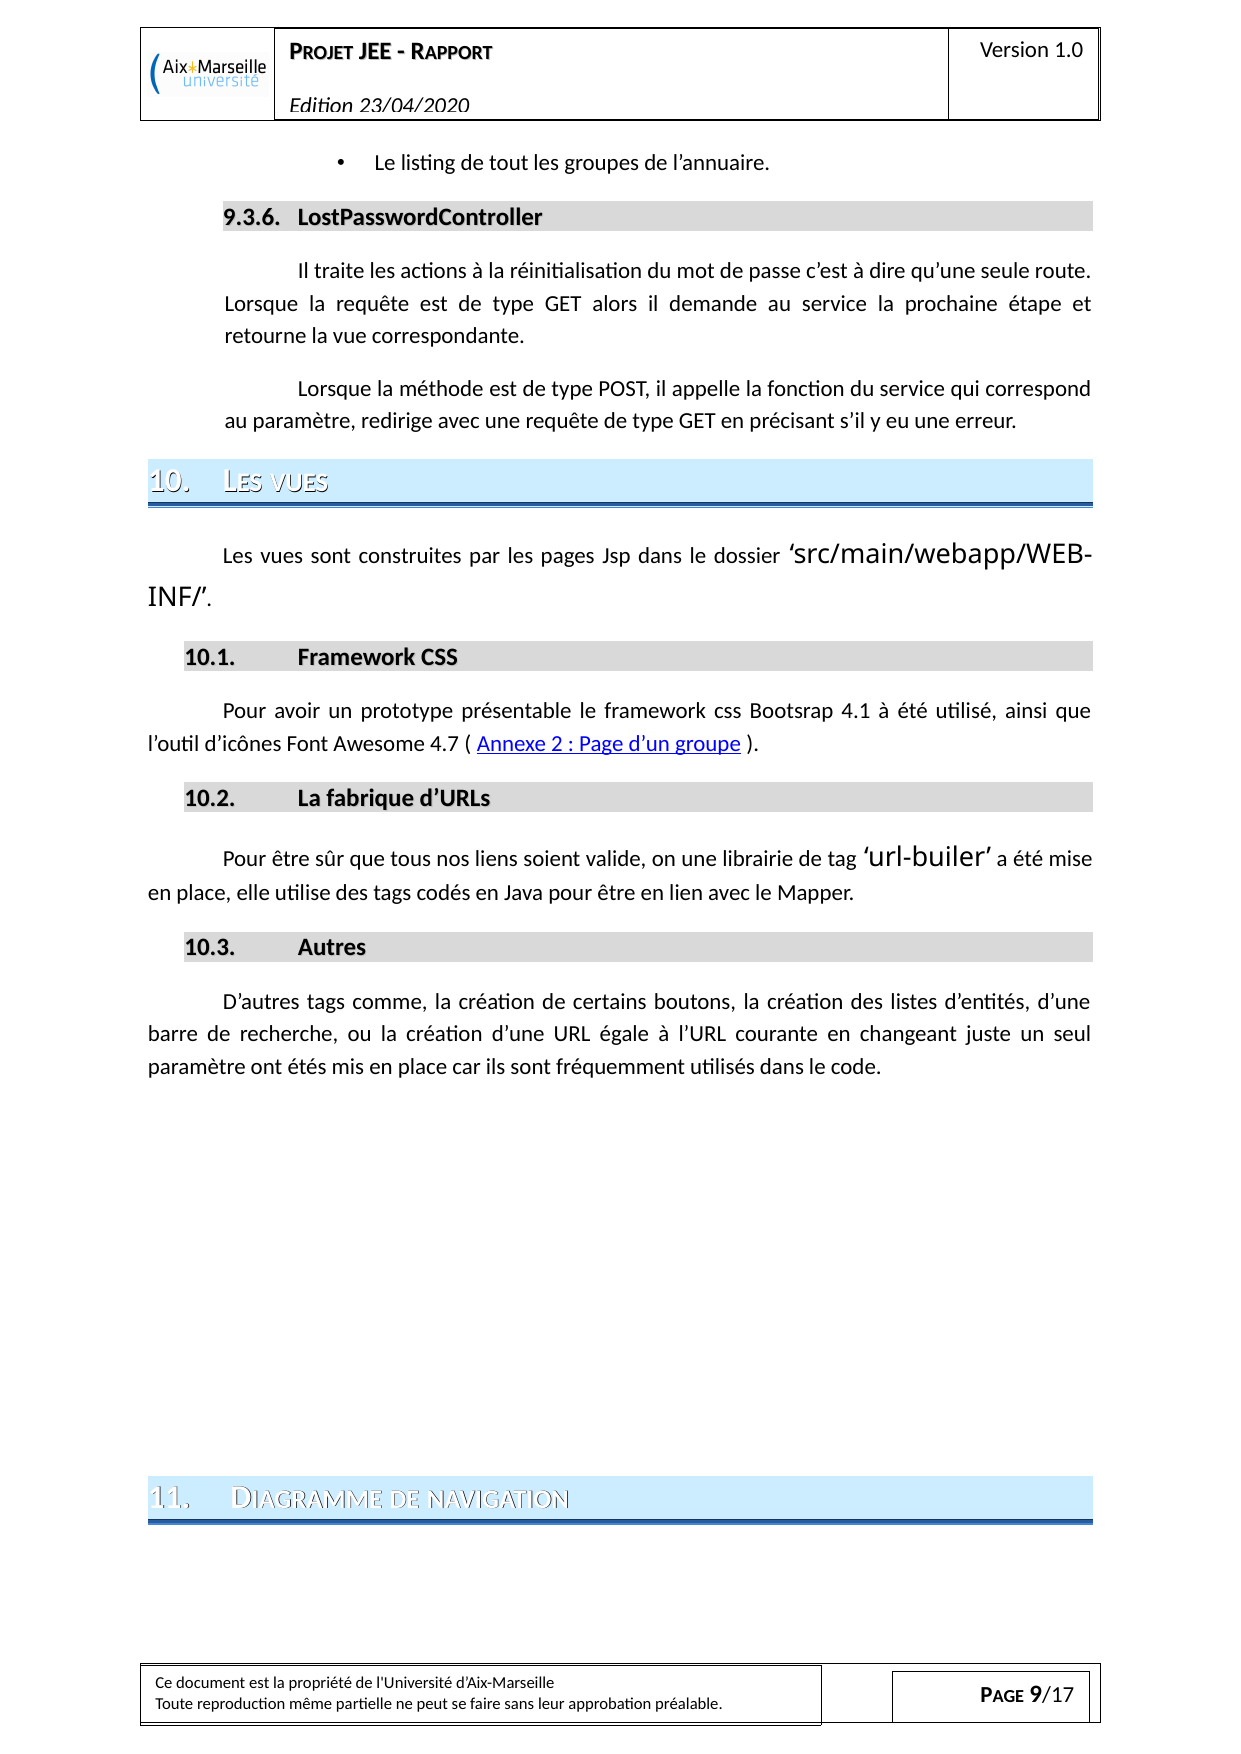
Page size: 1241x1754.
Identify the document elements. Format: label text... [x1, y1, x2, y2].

list La fabrique d’URLs [184, 782, 1093, 812]
text Pour être sûr que tous nos liens soient valide, on une librairie de tag ‘url-builer’ a été mise en place, elle utilise des tags codés en Java pour être en lien avec le Mapper. [148, 837, 1093, 907]
text Lorsque la méthode est de type POST, il appelle la fonction du service qui correspond au paramètre, redirige avec une requête de type GET en précisant s’il y eu une erreur. [224, 374, 1093, 434]
list LostPasswordController [223, 201, 1093, 231]
list Les vues [148, 459, 1093, 502]
text Pour avoir un prototype présentable le framework css Bootsrap 4.1 à été utilisé, ainsi que l’outil d’icônes Font Awesome 4.7 ( Annexe 2 : Page d’un groupe ). [148, 696, 1093, 757]
list Diagramme de navigation [148, 1476, 1093, 1519]
list Framework CSS [184, 641, 1093, 671]
picture [147, 52, 269, 97]
list Autres [184, 932, 1093, 962]
text Il traite les actions à la réinitialisation du mot de passe c’est à dire qu’une seule route. Lorsque la requête est de type GET alors il demande au service la prochaine étape et retourne la vue correspondante. [224, 256, 1093, 349]
text D’autres tags comme, la création de certains boutons, la création des listes d’entités, d’une barre de recherche, ou la création d’une URL égale à l’URL courante en changeant juste un seul paramètre ont étés mis en place car ils sont fréquemment utilisés dans le code. [148, 987, 1093, 1080]
list Le listing de tout les groupes de l’annuaire. [337, 148, 1093, 176]
text Les vues sont construites par les pages Jsp dans le dossier ‘src/main/webapp/WEB-INF/’. [148, 535, 1093, 614]
